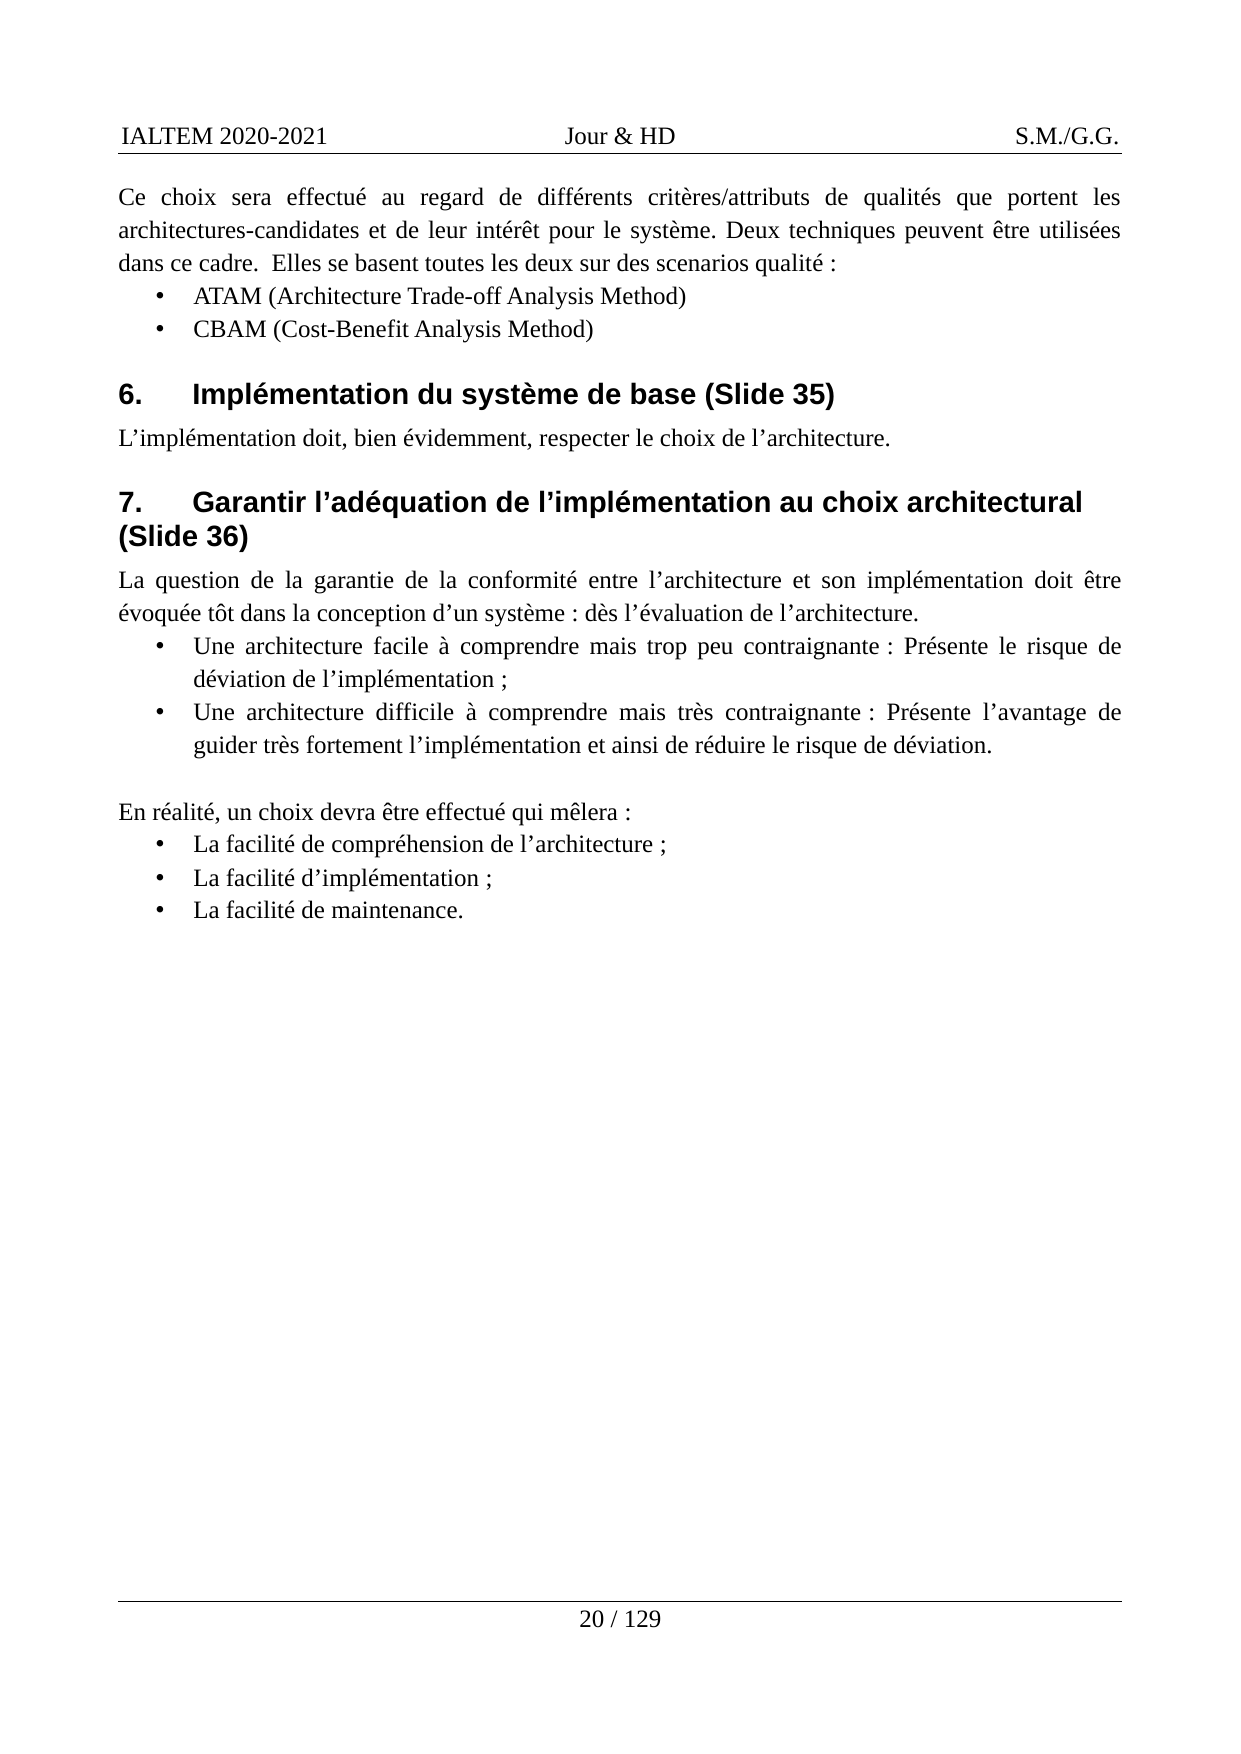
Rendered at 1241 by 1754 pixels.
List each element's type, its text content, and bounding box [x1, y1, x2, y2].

list La facilité de compréhension de l’architecture ; [156, 829, 1122, 858]
list Une architecture facile à comprendre mais trop peu contraignante : Présente le risque de déviation de l’implémentation ; [156, 631, 1122, 693]
list CBAM (Cost-Benefit Analysis Method) [156, 314, 1122, 343]
text L’implémentation doit, bien évidemment, respecter le choix de l’architecture. [118, 423, 1122, 452]
list La facilité de maintenance. [156, 896, 1122, 924]
text En réalité, un choix devra être effectué qui mêlera : [118, 797, 1122, 825]
list ATAM (Architecture Trade-off Analysis Method) [156, 281, 1122, 310]
subtitle Garantir l’adéquation de l’implémentation au choix architectural (Slide 36) [118, 485, 1122, 553]
subtitle Implémentation du système de base (Slide 35) [118, 377, 1122, 411]
text La question de la garantie de la conformité entre l’architecture et son implémentation doit être évoquée tôt dans la conception d’un système : dès l’évaluation de l’architecture. [118, 565, 1122, 627]
list Une architecture difficile à comprendre mais très contraignante : Présente l’avantage de guider très fortement l’implémentation et ainsi de réduire le risque de déviation. [156, 697, 1122, 759]
list La facilité d’implémentation ; [156, 863, 1122, 891]
text Ce choix sera effectué au regard de différents critères/attributs de qualités que portent les architectures-candidates et de leur intérêt pour le système. Deux techniques peuvent être utilisées dans ce cadre. Elles se basent toutes les deux sur des scenarios qualité : [118, 182, 1122, 277]
